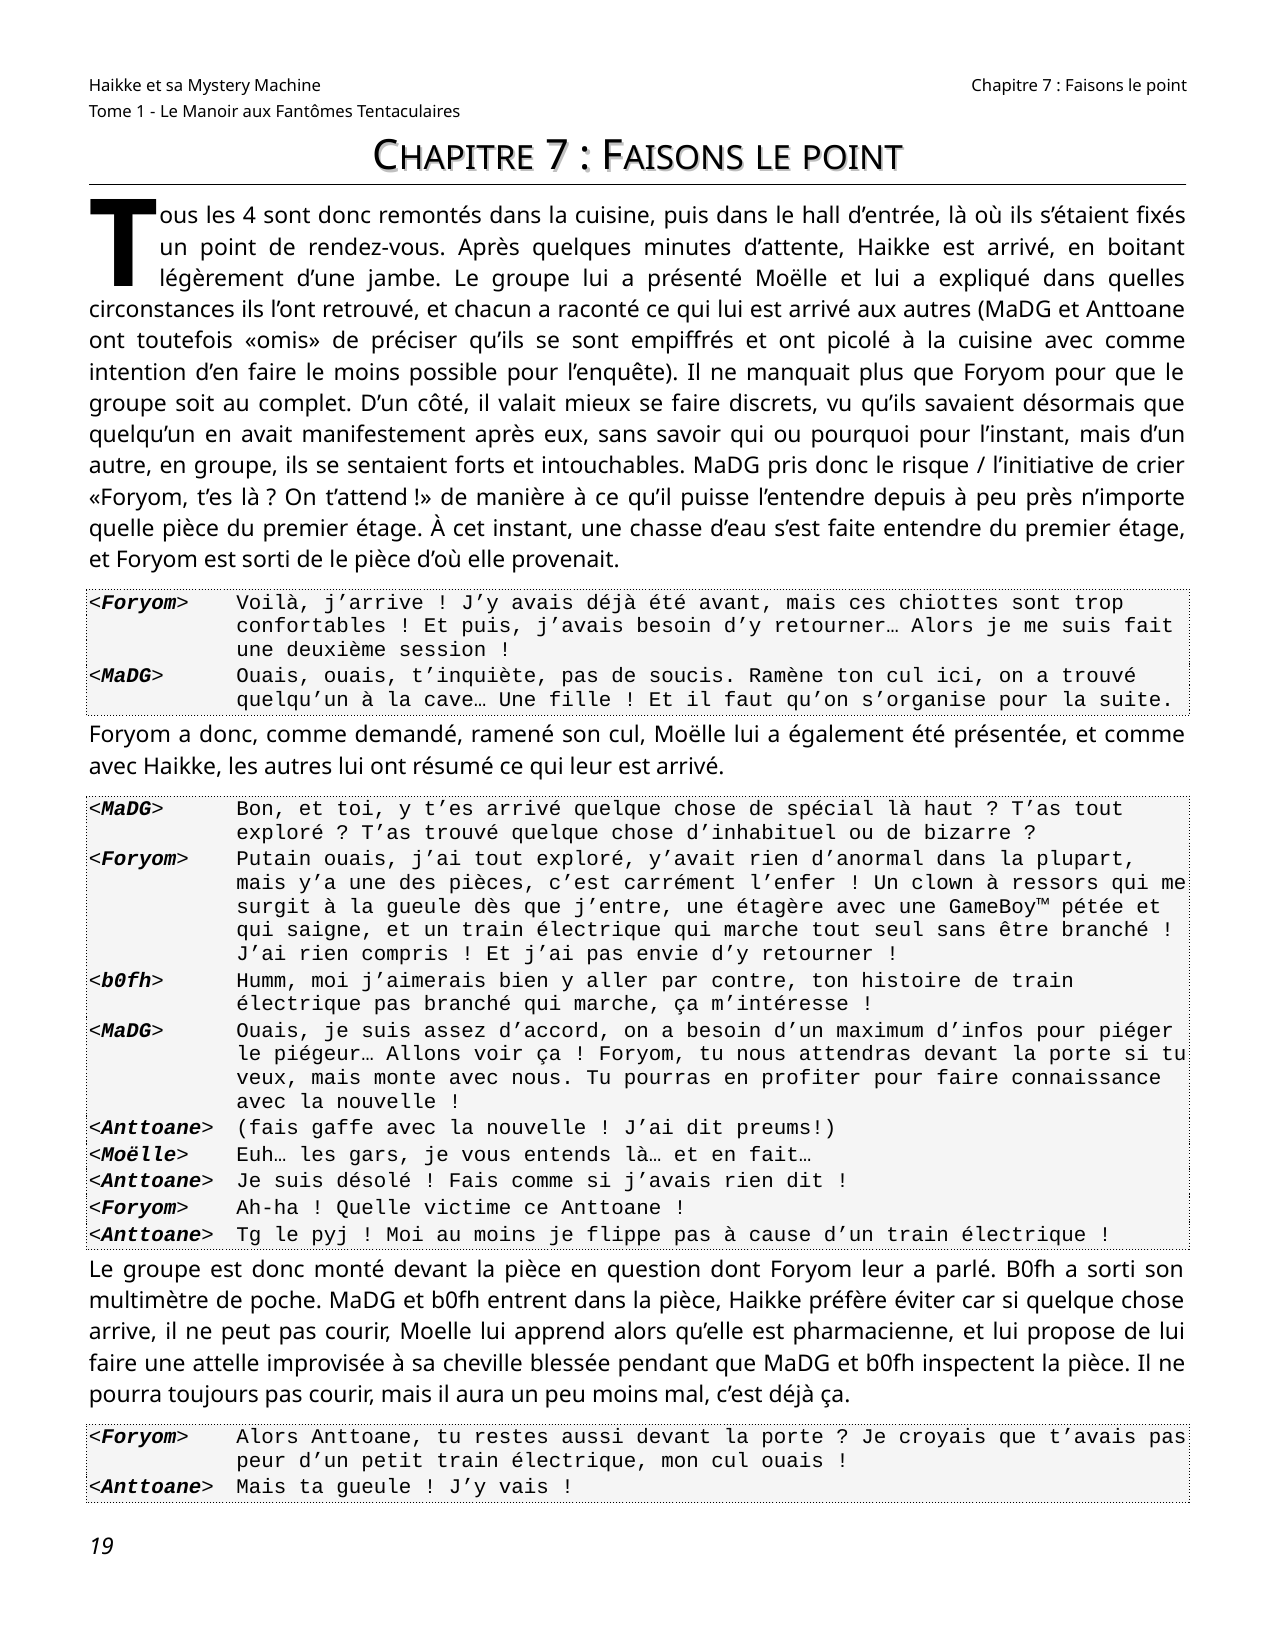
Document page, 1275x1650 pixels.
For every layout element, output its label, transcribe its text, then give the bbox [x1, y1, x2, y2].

text <Anttoane> Mais ta gueule ! J’y vais ! [86, 1474, 1189, 1503]
text <Foryom> Putain ouais, j’ai tout exploré, y’avait rien d’anormal dans la plupart, mais y’a une des pièces, c’est carrément l’enfer ! Un clown à ressors qui me surgit à la gueule dès que j’entre, une étagère avec une GameBoy™ pétée et qui saigne, et un train électrique qui marche tout seul sans être branché ! J’ai rien compris ! Et j’ai pas envie d’y retourner ! [86, 846, 1189, 967]
text <Moëlle> Euh… les gars, je vous entends là… et en fait… [86, 1141, 1189, 1167]
text <b0fh> Humm, moi j’aimerais bien y aller par contre, ton histoire de train électrique pas branché qui marche, ça m’intéresse ! [86, 967, 1189, 1017]
text <Foryom> Voilà, j’arrive ! J’y avais déjà été avant, mais ces chiottes sont trop confortables ! Et puis, j’avais besoin d’y retourner… Alors je me suis fait une deuxième session ! [86, 589, 1189, 663]
text <Anttoane> Tg le pyj ! Moi au moins je flippe pas à cause d’un train électrique ! [86, 1221, 1189, 1250]
text <Anttoane> Je suis désolé ! Fais comme si j’avais rien dit ! [86, 1168, 1189, 1194]
text <MaDG> Ouais, ouais, t’inquiète, pas de soucis. Ramène ton cul ici, on a trouvé quelqu’un à la cave… Une fille ! Et il faut qu’on s’organise pour la suite. [86, 663, 1189, 715]
text Tous les 4 sont donc remontés dans la cuisine, puis dans le hall d’entrée, là où ils s’étaient fixés un point de rendez-vous. Après quelques minutes d’attente, Haikke est arrivé, en boitant légèrement d’une jambe. Le groupe lui a présenté Moëlle et lui a expliqué dans quelles circonstances ils l’ont retrouvé, et chacun a raconté ce qui lui est arrivé aux autres (MaDG et Anttoane ont toutefois «omis» de préciser qu’ils se sont empiffrés et ont picolé à la cuisine avec comme intention d’en faire le moins possible pour l’enquête). Il ne manquait plus que Foryom pour que le groupe soit au complet. D’un côté, il valait mieux se faire discrets, vu qu’ils savaient désormais que quelqu’un en avait manifestement après eux, sans savoir qui ou pourquoi pour l’instant, mais d’un autre, en groupe, ils se sentaient forts et intouchables. MaDG pris donc le risque / l’initiative de crier «Foryom, t’es là ? On t’attend !» de manière à ce qu’il puisse l’entendre depuis à peu près n’importe quelle pièce du premier étage. À cet instant, une chasse d’eau s’est faite entendre du premier étage, et Foryom est sorti de le pièce d’où elle provenait. [88, 199, 1186, 574]
text <Anttoane> (fais gaffe avec la nouvelle ! J’ai dit preums!) [86, 1115, 1189, 1141]
text Foryom a donc, comme demandé, ramené son cul, Moëlle lui a également été présentée, et comme avec Haikke, les autres lui ont résumé ce qui leur est arrivé. [88, 718, 1186, 781]
text Le groupe est donc monté devant la pièce en question dont Foryom leur a parlé. B0fh a sorti son multimètre de poche. MaDG et b0fh entrent dans la pièce, Haikke préfère éviter car si quelque chose arrive, il ne peut pas courir, Moelle lui apprend alors qu’elle est pharmacienne, et lui propose de lui faire une attelle improvisée à sa cheville blessée pendant que MaDG et b0fh inspectent la pièce. Il ne pourra toujours pas courir, mais il aura un peu moins mal, c’est déjà ça. [88, 1253, 1186, 1409]
subtitle Chapitre 7 : Faisons le point [88, 125, 1186, 184]
text <MaDG> Ouais, je suis assez d’accord, on a besoin d’un maximum d’infos pour piéger le piégeur… Allons voir ça ! Foryom, tu nous attendras devant la porte si tu veux, mais monte avec nous. Tu pourras en profiter pour faire connaissance avec la nouvelle ! [86, 1017, 1189, 1114]
text <MaDG> Bon, et toi, y t’es arrivé quelque chose de spécial là haut ? T’as tout exploré ? T’as trouvé quelque chose d’inhabituel ou de bizarre ? [86, 796, 1189, 846]
text <Foryom> Ah-ha ! Quelle victime ce Anttoane ! [86, 1194, 1189, 1221]
text <Foryom> Alors Anttoane, tu restes aussi devant la porte ? Je croyais que t’avais pas peur d’un petit train électrique, mon cul ouais ! [86, 1424, 1189, 1474]
